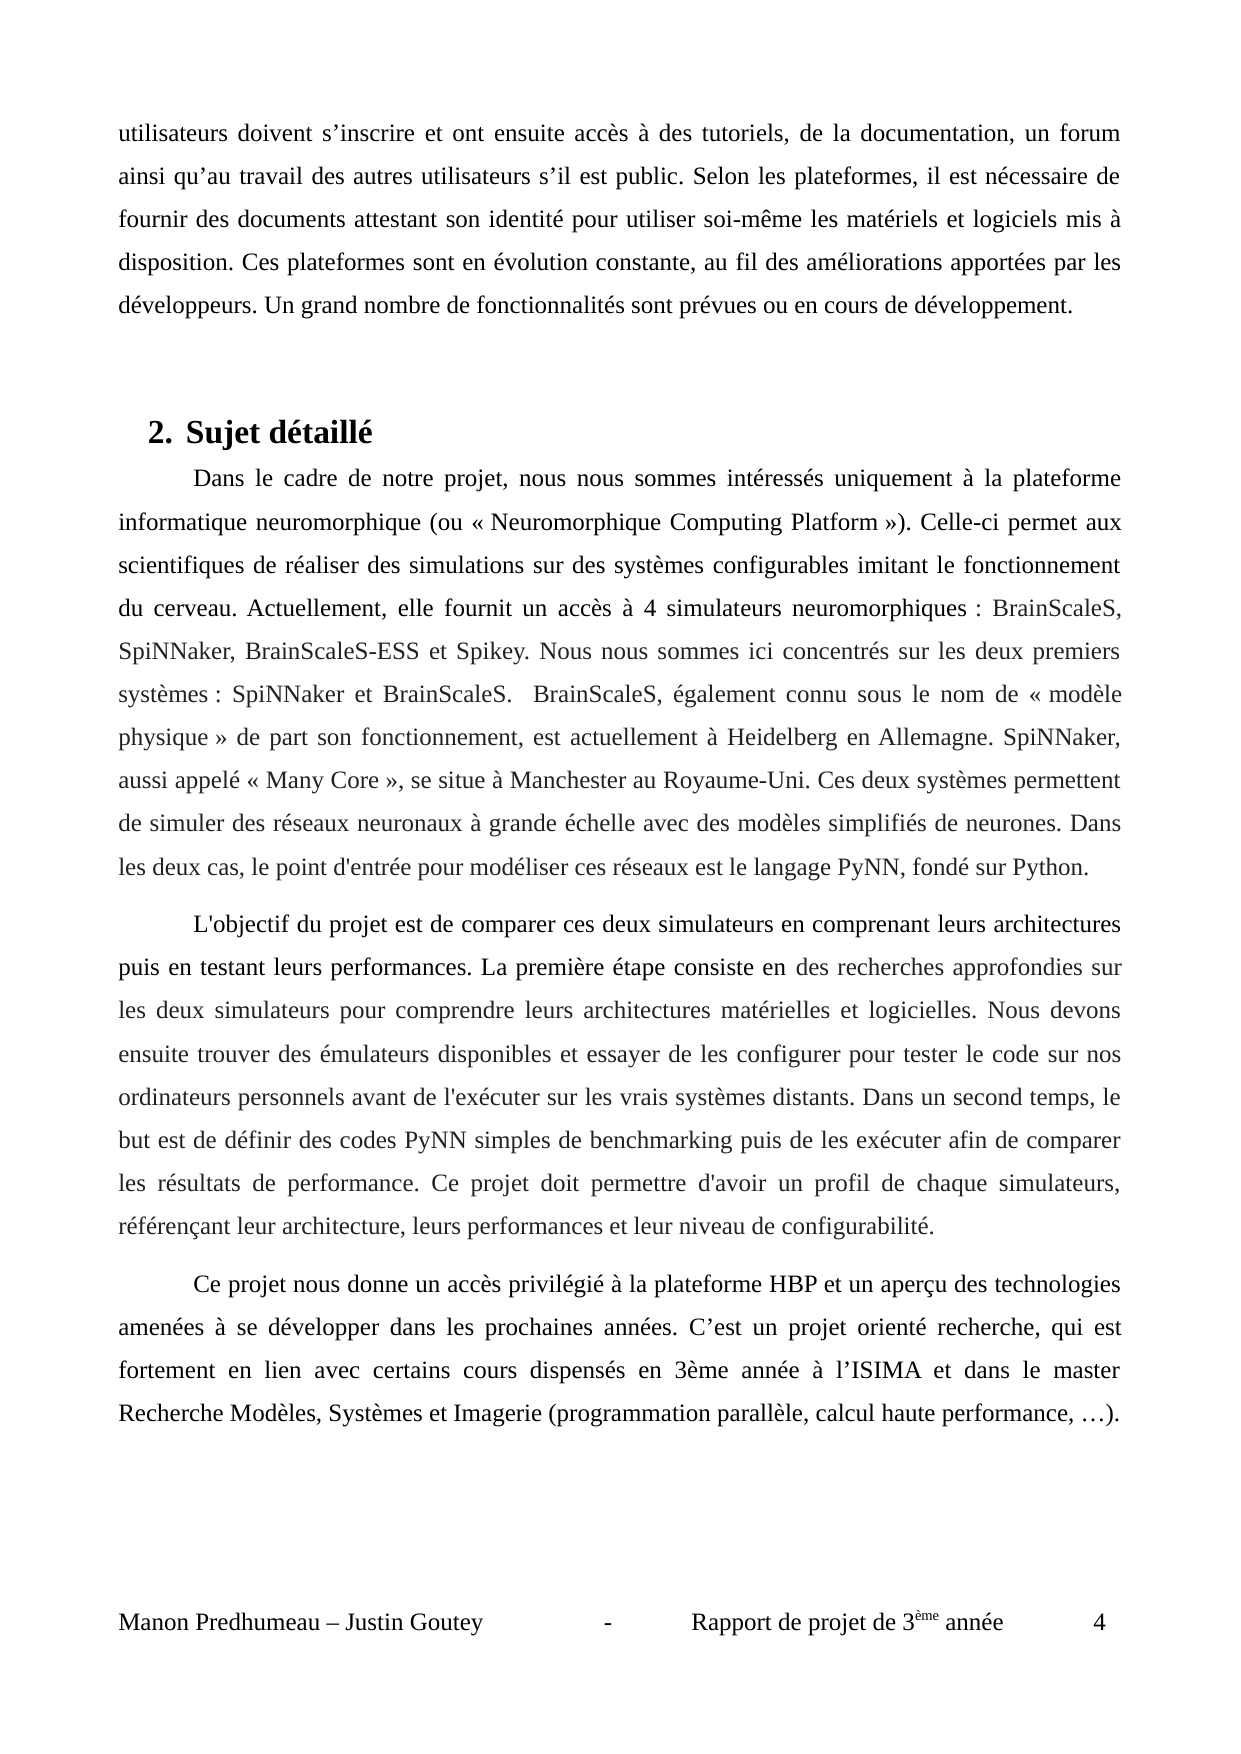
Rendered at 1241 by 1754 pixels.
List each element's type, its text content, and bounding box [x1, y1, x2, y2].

text Ce projet nous donne un accès privilégié à la plateforme HBP et un aperçu des technologies amenées à se développer dans les prochaines années. C’est un projet orienté recherche, qui est fortement en lien avec certains cours dispensés en 3ème année à l’ISIMA et dans le master Recherche Modèles, Systèmes et Imagerie (programmation parallèle, calcul haute performance, …). [118, 1269, 1122, 1427]
subtitle Sujet détaillé [148, 412, 1122, 451]
text utilisateurs doivent s’inscrire et ont ensuite accès à des tutoriels, de la documentation, un forum ainsi qu’au travail des autres utilisateurs s’il est public. Selon les plateformes, il est nécessaire de fournir des documents attestant son identité pour utiliser soi-même les matériels et logiciels mis à disposition. Ces plateformes sont en évolution constante, au fil des améliorations apportées par les développeurs. Un grand nombre de fonctionnalités sont prévues ou en cours de développement. [118, 118, 1122, 319]
text L'objectif du projet est de comparer ces deux simulateurs en comprenant leurs architectures puis en testant leurs performances. La première étape consiste en des recherches approfondies sur les deux simulateurs pour comprendre leurs architectures matérielles et logicielles. Nous devons ensuite trouver des émulateurs disponibles et essayer de les configurer pour tester le code sur nos ordinateurs personnels avant de l'exécuter sur les vrais systèmes distants. Dans un second temps, le but est de définir des codes PyNN simples de benchmarking puis de les exécuter afin de comparer les résultats de performance. Ce projet doit permettre d'avoir un profil de chaque simulateurs, référençant leur architecture, leurs performances et leur niveau de configurabilité. [118, 909, 1122, 1240]
text Dans le cadre de notre projet, nous nous sommes intéressés uniquement à la plateforme informatique neuromorphique (ou « Neuromorphique Computing Platform »). Celle-ci permet aux scientifiques de réaliser des simulations sur des systèmes configurables imitant le fonctionnement du cerveau. Actuellement, elle fournit un accès à 4 simulateurs neuromorphiques : BrainScaleS, SpiNNaker, BrainScaleS-ESS et Spikey. Nous nous sommes ici concentrés sur les deux premiers systèmes : SpiNNaker et BrainScaleS. BrainScaleS, également connu sous le nom de « modèle physique » de part son fonctionnement, est actuellement à Heidelberg en Allemagne. SpiNNaker, aussi appelé « Many Core », se situe à Manchester au Royaume-Uni. Ces deux systèmes permettent de simuler des réseaux neuronaux à grande échelle avec des modèles simplifiés de neurones. Dans les deux cas, le point d'entrée pour modéliser ces réseaux est le langage PyNN, fondé sur Python. [118, 463, 1122, 880]
